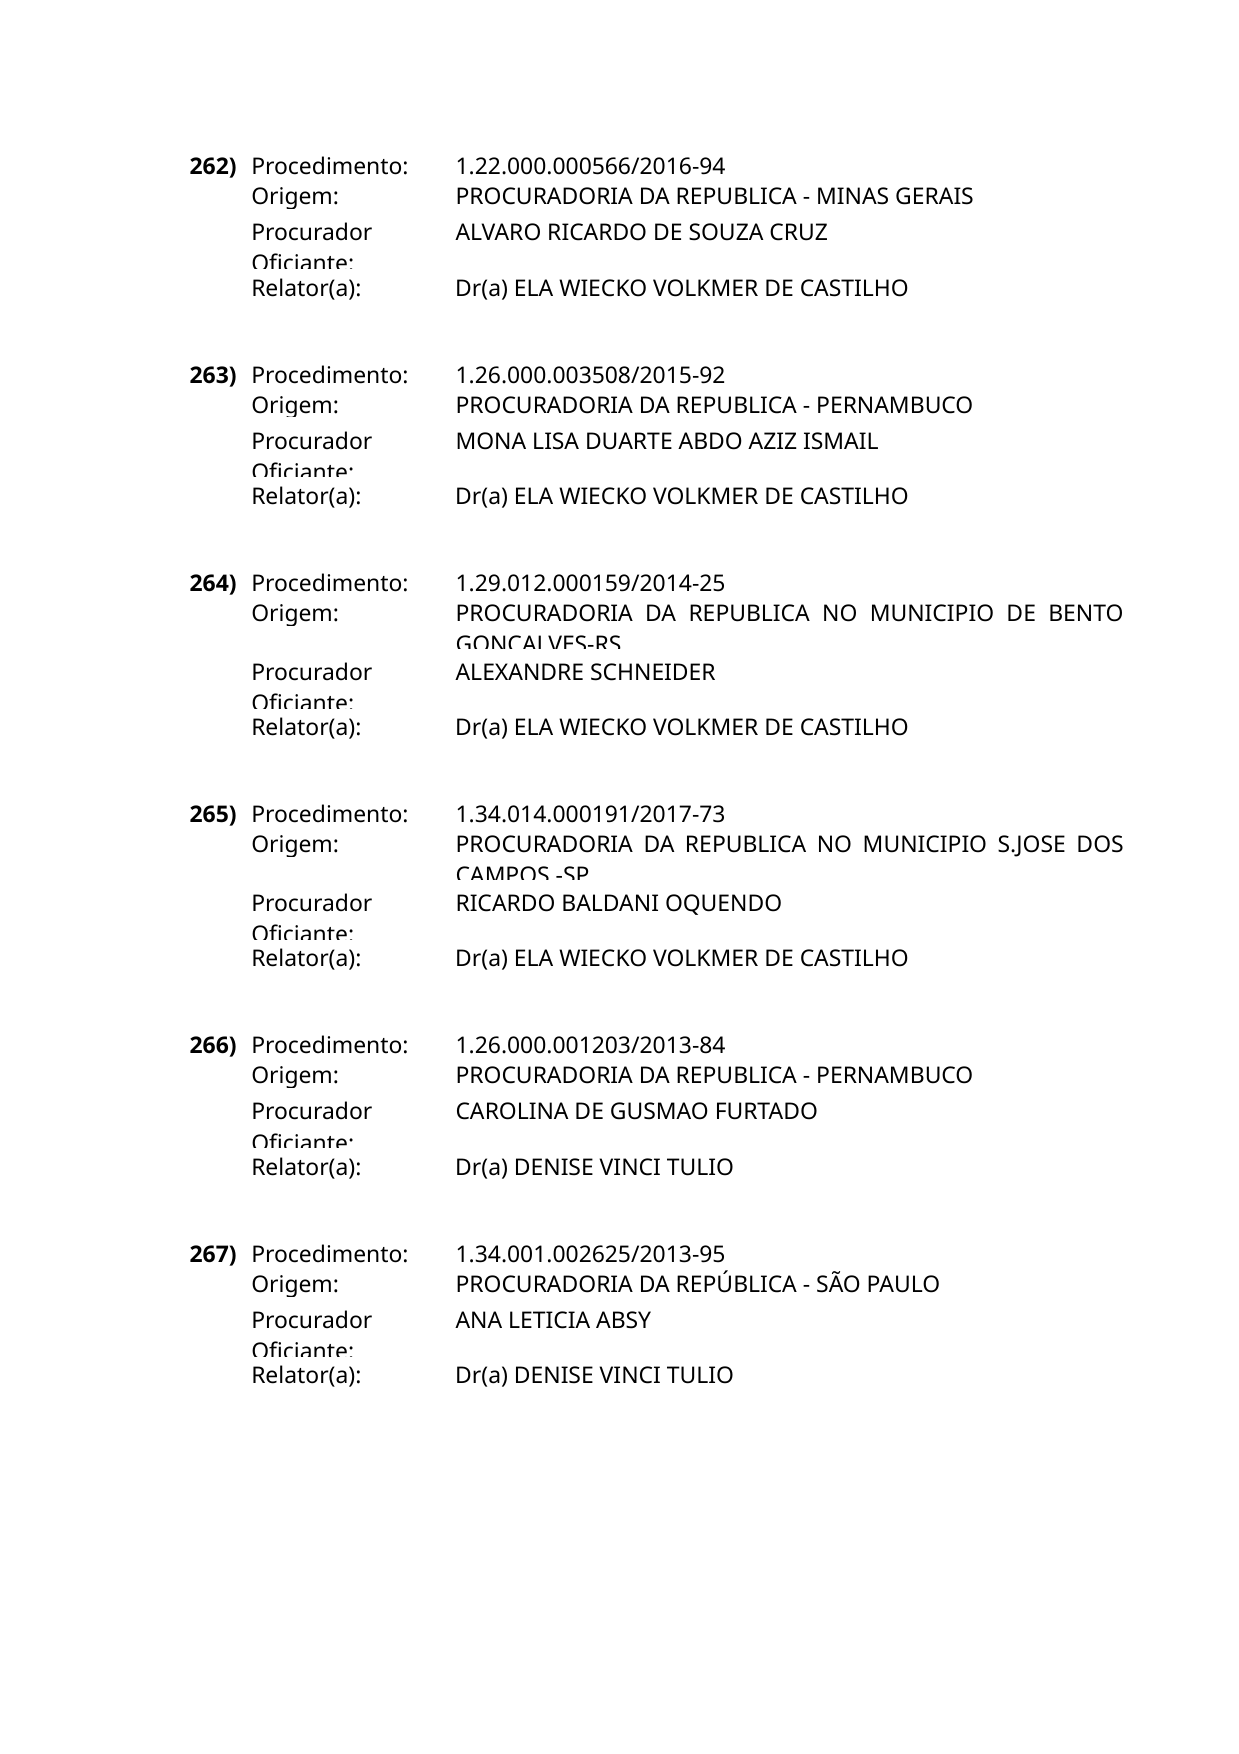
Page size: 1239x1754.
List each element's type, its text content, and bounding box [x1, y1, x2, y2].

table_cell [1125, 302, 1239, 358]
table_cell [1125, 1296, 1239, 1304]
table_cell [0, 425, 189, 476]
table_cell [189, 417, 251, 424]
table_header Dr(a) ELA WIECKO VOLKMER DE CASTILHO [455, 711, 1122, 740]
table_cell [1125, 1268, 1239, 1296]
table_cell [455, 302, 1124, 358]
table_cell RICARDO BALDANI OQUENDO [455, 887, 1124, 938]
table_cell [455, 648, 1124, 656]
table_cell [189, 425, 251, 476]
table_cell [0, 741, 189, 798]
table_cell [455, 879, 1124, 887]
table_cell [251, 302, 455, 358]
table_cell [1125, 510, 1239, 567]
table_cell [189, 972, 251, 1029]
table_cell Procedimento: [251, 1029, 455, 1058]
table_cell Procedimento: [251, 567, 455, 596]
table_cell [189, 209, 251, 216]
table_cell 1.26.000.003508/2015-92 [455, 359, 1124, 387]
table_cell 1.22.000.000566/2016-94 [455, 150, 1124, 178]
table_cell [189, 510, 251, 567]
table_cell 267) [189, 1238, 251, 1266]
table_header [189, 0, 251, 150]
table_cell [251, 1181, 455, 1238]
table_cell [189, 1359, 251, 1389]
table_cell [0, 1304, 189, 1355]
table_cell Procurador Oficiante: [251, 656, 455, 708]
table_cell [0, 857, 189, 879]
table_cell [1125, 798, 1239, 827]
table_cell [189, 1095, 251, 1146]
table_cell [1125, 272, 1239, 302]
table_cell [0, 567, 189, 596]
table_cell [189, 857, 251, 879]
table_cell 1.26.000.001203/2013-84 [455, 1029, 1124, 1058]
table_cell [0, 180, 189, 208]
table_cell [189, 180, 251, 208]
table_cell [1125, 879, 1239, 887]
table_cell [0, 480, 189, 510]
table_cell [0, 887, 189, 938]
table_cell Procedimento: [251, 150, 455, 178]
table_cell [1125, 1151, 1239, 1181]
table_header [1125, 0, 1239, 150]
table_cell Procurador Oficiante: [251, 1095, 455, 1148]
table_cell [455, 417, 1124, 424]
table_cell PROCURADORIA DA REPUBLICA - MINAS GERAIS [455, 180, 1124, 208]
table_cell 1.34.014.000191/2017-73 [455, 798, 1124, 827]
table_cell [0, 879, 189, 887]
table_cell ALVARO RICARDO DE SOUZA CRUZ [455, 216, 1124, 267]
table_header Relator(a): [251, 272, 455, 300]
table_cell [1125, 1181, 1239, 1238]
table_cell 265) [189, 798, 251, 827]
table_header Relator(a): [251, 711, 455, 740]
table_cell [189, 272, 251, 302]
table_cell [251, 626, 455, 648]
table_cell [251, 972, 455, 1029]
table_cell [1125, 857, 1239, 879]
table_cell 1.29.012.000159/2014-25 [455, 567, 1124, 596]
table_cell Procurador Oficiante: [251, 216, 455, 268]
table_cell Procedimento: [251, 359, 455, 387]
table_cell 263) [189, 359, 251, 387]
table_cell 1.34.001.002625/2013-95 [455, 1238, 1124, 1266]
table_cell [0, 150, 189, 178]
table_header [455, 0, 1124, 150]
table_cell Origem: [251, 1059, 455, 1088]
table_cell Procedimento: [251, 1238, 455, 1266]
table_cell ANA LETICIA ABSY [455, 1304, 1124, 1355]
table_cell [189, 302, 251, 358]
table_cell Procurador Oficiante: [251, 887, 455, 939]
table_cell [1125, 1359, 1239, 1389]
table_cell [1125, 887, 1239, 938]
table_cell [189, 389, 251, 417]
table_cell [1125, 828, 1239, 857]
table_cell MONA LISA DUARTE ABDO AZIZ ISMAIL [455, 425, 1124, 476]
table_header Dr(a) DENISE VINCI TULIO [455, 1151, 1122, 1179]
table_cell [455, 209, 1124, 216]
table_cell [1125, 150, 1239, 178]
table_cell [189, 942, 251, 972]
table_cell [189, 1088, 251, 1095]
table_header Dr(a) ELA WIECKO VOLKMER DE CASTILHO [455, 272, 1122, 300]
table_cell [251, 510, 455, 567]
table_cell [0, 359, 189, 387]
table_cell [189, 887, 251, 938]
table_cell [251, 741, 455, 798]
table_cell [189, 597, 251, 626]
table_cell [1125, 1095, 1239, 1146]
table_cell Origem: [251, 180, 455, 208]
table_cell [1125, 1304, 1239, 1355]
table_cell PROCURADORIA DA REPUBLICA NO MUNICIPIO S.JOSE DOS CAMPOS -SP [455, 828, 1124, 879]
table_cell Origem: [251, 597, 455, 626]
table_cell [0, 1296, 189, 1304]
table_cell PROCURADORIA DA REPÚBLICA - SÃO PAULO [455, 1268, 1124, 1296]
table_cell [189, 1304, 251, 1355]
table_cell [0, 1238, 189, 1266]
table_header Relator(a): [251, 1151, 455, 1179]
table_cell CAROLINA DE GUSMAO FURTADO [455, 1095, 1124, 1146]
table_cell [1125, 1238, 1239, 1266]
table_cell [189, 656, 251, 707]
table_cell [0, 1088, 189, 1095]
table_cell [189, 1268, 251, 1296]
table_cell Procedimento: [251, 798, 455, 827]
table_cell [1125, 480, 1239, 510]
table_cell [0, 711, 189, 741]
table_cell [189, 828, 251, 857]
table_cell PROCURADORIA DA REPUBLICA - PERNAMBUCO [455, 389, 1124, 417]
table_cell [455, 1181, 1124, 1238]
table_cell [0, 510, 189, 567]
table_header [0, 0, 189, 150]
table_cell [1125, 209, 1239, 216]
table_cell [189, 1151, 251, 1181]
table_cell [0, 597, 189, 626]
table_cell [455, 1296, 1124, 1304]
table_cell [189, 879, 251, 887]
table_cell [1125, 567, 1239, 596]
table_cell [1125, 417, 1239, 424]
table_cell [1125, 711, 1239, 741]
table_cell [1125, 1059, 1239, 1088]
table_cell [0, 302, 189, 358]
table_cell [189, 1296, 251, 1304]
table_cell Procurador Oficiante: [251, 425, 455, 477]
table_cell [1125, 648, 1239, 656]
table_cell [0, 626, 189, 648]
table_cell [0, 389, 189, 417]
table_cell Origem: [251, 389, 455, 417]
table_cell 266) [189, 1029, 251, 1058]
table_cell [251, 879, 455, 887]
table_cell 262) [189, 150, 251, 178]
table_cell Procurador Oficiante: [251, 1304, 455, 1356]
table_cell PROCURADORIA DA REPUBLICA - PERNAMBUCO [455, 1059, 1124, 1088]
table_cell Origem: [251, 1268, 455, 1296]
table_cell [0, 1151, 189, 1181]
table_cell [0, 648, 189, 656]
table_cell [0, 798, 189, 827]
table_header Dr(a) DENISE VINCI TULIO [455, 1359, 1122, 1388]
table_header Relator(a): [251, 1359, 455, 1388]
table_cell [0, 272, 189, 302]
table_cell [189, 711, 251, 741]
table_cell [1125, 626, 1239, 648]
table_cell [0, 942, 189, 972]
table_cell PROCURADORIA DA REPUBLICA NO MUNICIPIO DE BENTO GONCALVES-RS [455, 597, 1124, 648]
table_header Relator(a): [251, 942, 455, 971]
table_cell [0, 1059, 189, 1088]
table_cell [0, 216, 189, 267]
table_cell [251, 1088, 455, 1095]
table_cell [251, 417, 455, 424]
table_cell [0, 828, 189, 857]
table_cell [1125, 389, 1239, 417]
table_header [251, 0, 455, 150]
table_cell 264) [189, 567, 251, 596]
table_cell [1125, 216, 1239, 267]
table_cell [0, 1095, 189, 1146]
table_cell [251, 857, 455, 879]
table_cell [1125, 425, 1239, 476]
table_cell [189, 626, 251, 648]
table_header Dr(a) ELA WIECKO VOLKMER DE CASTILHO [455, 480, 1122, 509]
table_header Relator(a): [251, 480, 455, 509]
table_cell [1125, 597, 1239, 626]
table_cell Origem: [251, 828, 455, 857]
table_cell [1125, 1088, 1239, 1095]
table_cell [251, 1296, 455, 1304]
table_cell [0, 417, 189, 424]
table_cell [1125, 359, 1239, 387]
table_cell [189, 216, 251, 267]
table_cell [1125, 656, 1239, 707]
table_cell [0, 1029, 189, 1058]
table_cell [0, 1268, 189, 1296]
table_cell [1125, 942, 1239, 972]
table_cell [455, 972, 1124, 1029]
table_cell [1125, 180, 1239, 208]
table_cell [0, 1359, 189, 1389]
table_cell [455, 510, 1124, 567]
table_cell [1125, 1029, 1239, 1058]
table_cell [0, 209, 189, 216]
table_cell [455, 741, 1124, 798]
table_cell ALEXANDRE SCHNEIDER [455, 656, 1124, 707]
table_cell [0, 972, 189, 1029]
table_cell [1125, 972, 1239, 1029]
table_cell [189, 741, 251, 798]
table_cell [189, 1181, 251, 1238]
table_cell [189, 480, 251, 510]
table_cell [189, 648, 251, 656]
table_cell [1125, 741, 1239, 798]
table_cell [251, 648, 455, 656]
table_cell [455, 1088, 1124, 1095]
table_header Dr(a) ELA WIECKO VOLKMER DE CASTILHO [455, 942, 1122, 971]
table_cell [0, 656, 189, 707]
table_cell [251, 209, 455, 216]
table_cell [0, 1181, 189, 1238]
table_cell [189, 1059, 251, 1088]
